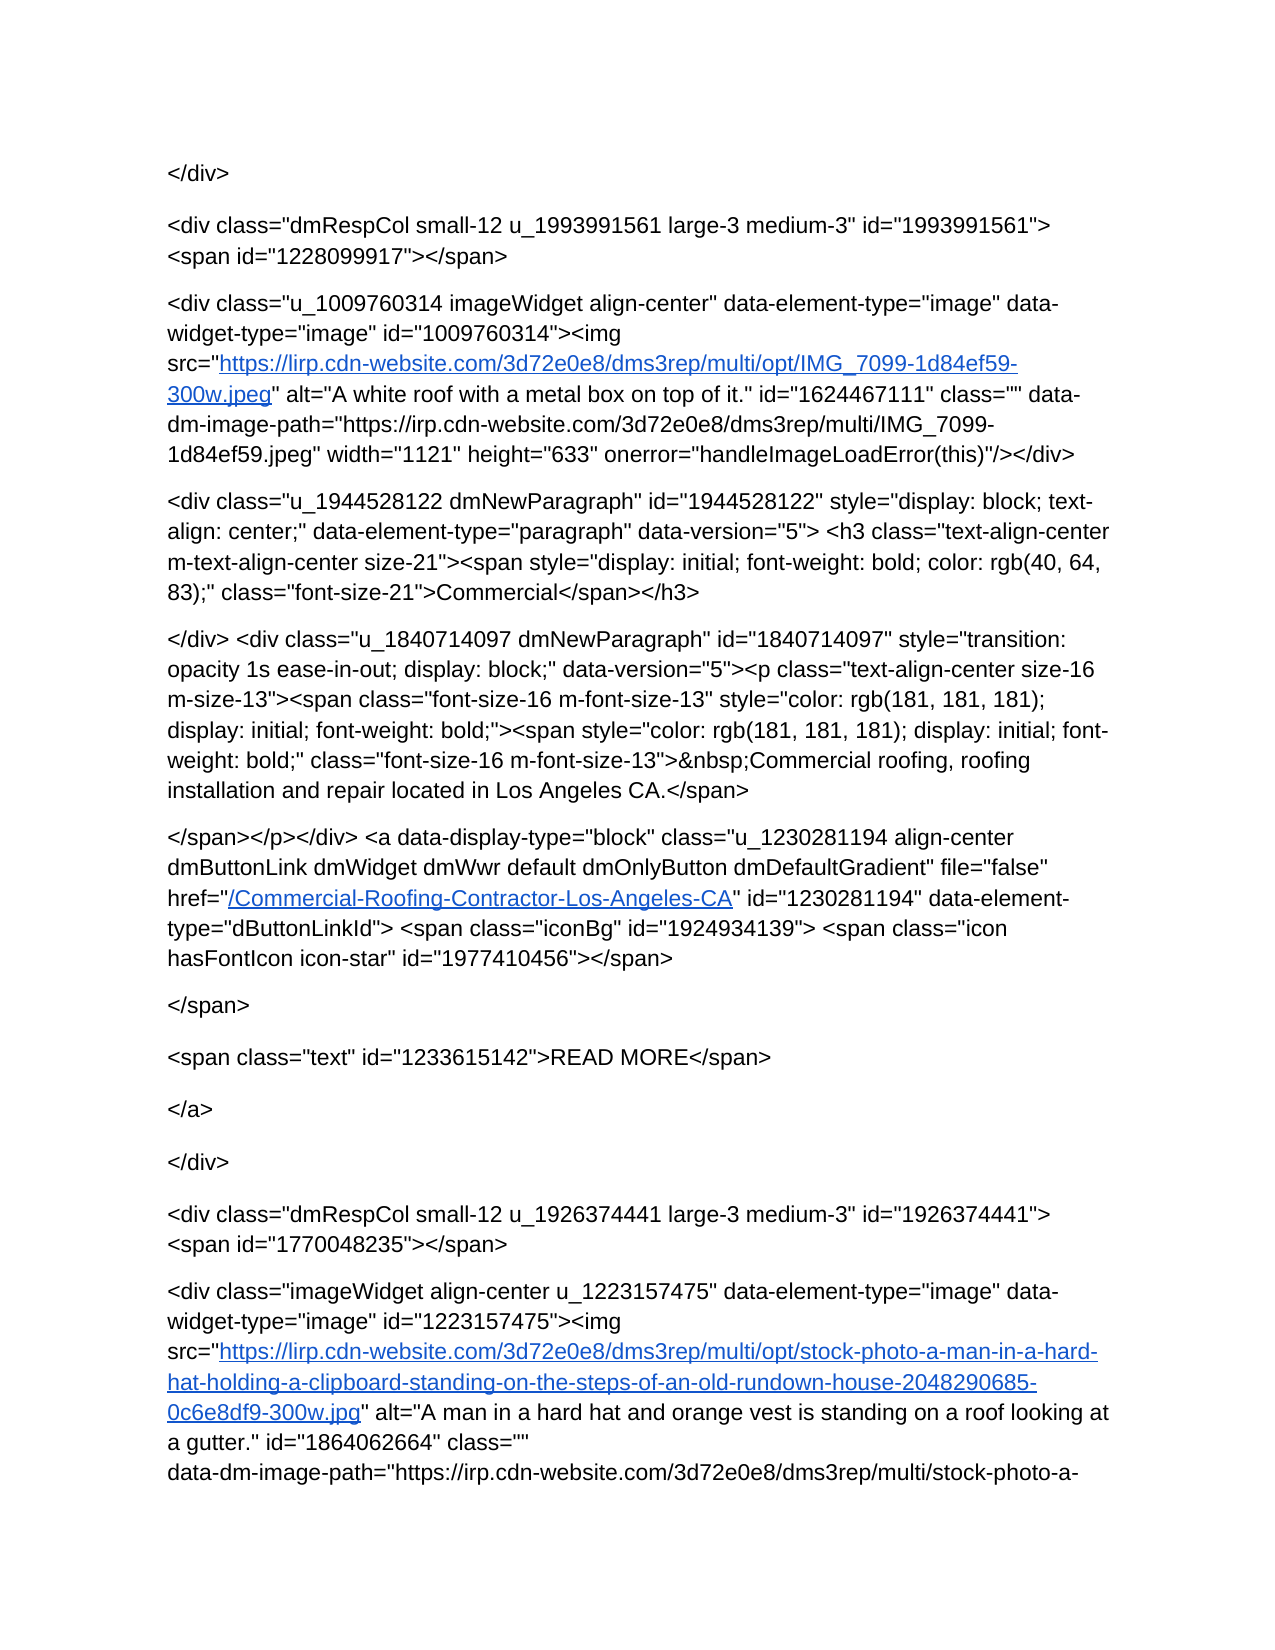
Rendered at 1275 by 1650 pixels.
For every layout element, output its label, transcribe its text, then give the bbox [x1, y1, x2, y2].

table_cell <div class="imageWidget align-center u_1223157475" data-element-type="image" data-widget-type="image" id="1223157475"><img src="https://lirp.cdn-website.com/3d72e0e8/dms3rep/multi/opt/stock-photo-a-man-in-a-hard-hat-holding-a-clipboard-standing-on-the-steps-of-an-old-rundown-house-2048290685-0c6e8df9-300w.jpg" alt="A man in a hard hat and orange vest is standing on a roof looking at a gutter." id="1864062664" class="" data-dm-image-path="https://irp.cdn-website.com/3d72e0e8/dms3rep/multi/stock-photo-a- [157, 1268, 1125, 1496]
table_cell <span class="text" id="1233615142">READ MORE</span> [157, 1034, 1125, 1086]
table_cell [150, 1268, 157, 1496]
table_cell [150, 202, 157, 279]
table_cell [150, 1138, 157, 1190]
table_cell </a> [157, 1086, 1125, 1138]
table_cell <div class="dmRespCol small-12 u_1926374441 large-3 medium-3" id="1926374441"> <span id="1770048235"></span> [157, 1190, 1125, 1267]
table_cell [150, 1190, 157, 1267]
table_cell <div class="u_1009760314 imageWidget align-center" data-element-type="image" data-widget-type="image" id="1009760314"><img src="https://lirp.cdn-website.com/3d72e0e8/dms3rep/multi/opt/IMG_7099-1d84ef59-300w.jpeg" alt="A white roof with a metal box on top of it." id="1624467111" class="" data-dm-image-path="https://irp.cdn-website.com/3d72e0e8/dms3rep/multi/IMG_7099-1d84ef59.jpeg" width="1121" height="633" onerror="handleImageLoadError(this)"/></div> [157, 280, 1125, 478]
table_cell </div> <div class="u_1840714097 dmNewParagraph" id="1840714097" style="transition: opacity 1s ease-in-out; display: block;" data-version="5"><p class="text-align-center size-16 m-size-13"><span class="font-size-16 m-font-size-13" style="color: rgb(181, 181, 181); display: initial; font-weight: bold;"><span style="color: rgb(181, 181, 181); display: initial; font-weight: bold;" class="font-size-16 m-font-size-13">&nbsp;Commercial roofing, roofing installation and repair located in Los Angeles CA.</span> [157, 616, 1125, 814]
table_cell [150, 1086, 157, 1138]
table_cell [150, 150, 157, 202]
table_cell </div> [157, 150, 1125, 202]
table_cell [150, 478, 157, 616]
table_cell </span> [157, 982, 1125, 1034]
table_cell </div> [157, 1138, 1125, 1190]
table_cell <div class="u_1944528122 dmNewParagraph" id="1944528122" style="display: block; text-align: center;" data-element-type="paragraph" data-version="5"> <h3 class="text-align-center m-text-align-center size-21"><span style="display: initial; font-weight: bold; color: rgb(40, 64, 83);" class="font-size-21">Commercial</span></h3> [157, 478, 1125, 616]
table_cell </span></p></div> <a data-display-type="block" class="u_1230281194 align-center dmButtonLink dmWidget dmWwr default dmOnlyButton dmDefaultGradient" file="false" href="/Commercial-Roofing-Contractor-Los-Angeles-CA" id="1230281194" data-element-type="dButtonLinkId"> <span class="iconBg" id="1924934139"> <span class="icon hasFontIcon icon-star" id="1977410456"></span> [157, 814, 1125, 982]
table_cell [150, 1034, 157, 1086]
table_cell [150, 814, 157, 982]
table_cell [150, 982, 157, 1034]
table_cell [150, 616, 157, 814]
table_cell [150, 280, 157, 478]
table_cell <div class="dmRespCol small-12 u_1993991561 large-3 medium-3" id="1993991561"> <span id="1228099917"></span> [157, 202, 1125, 279]
